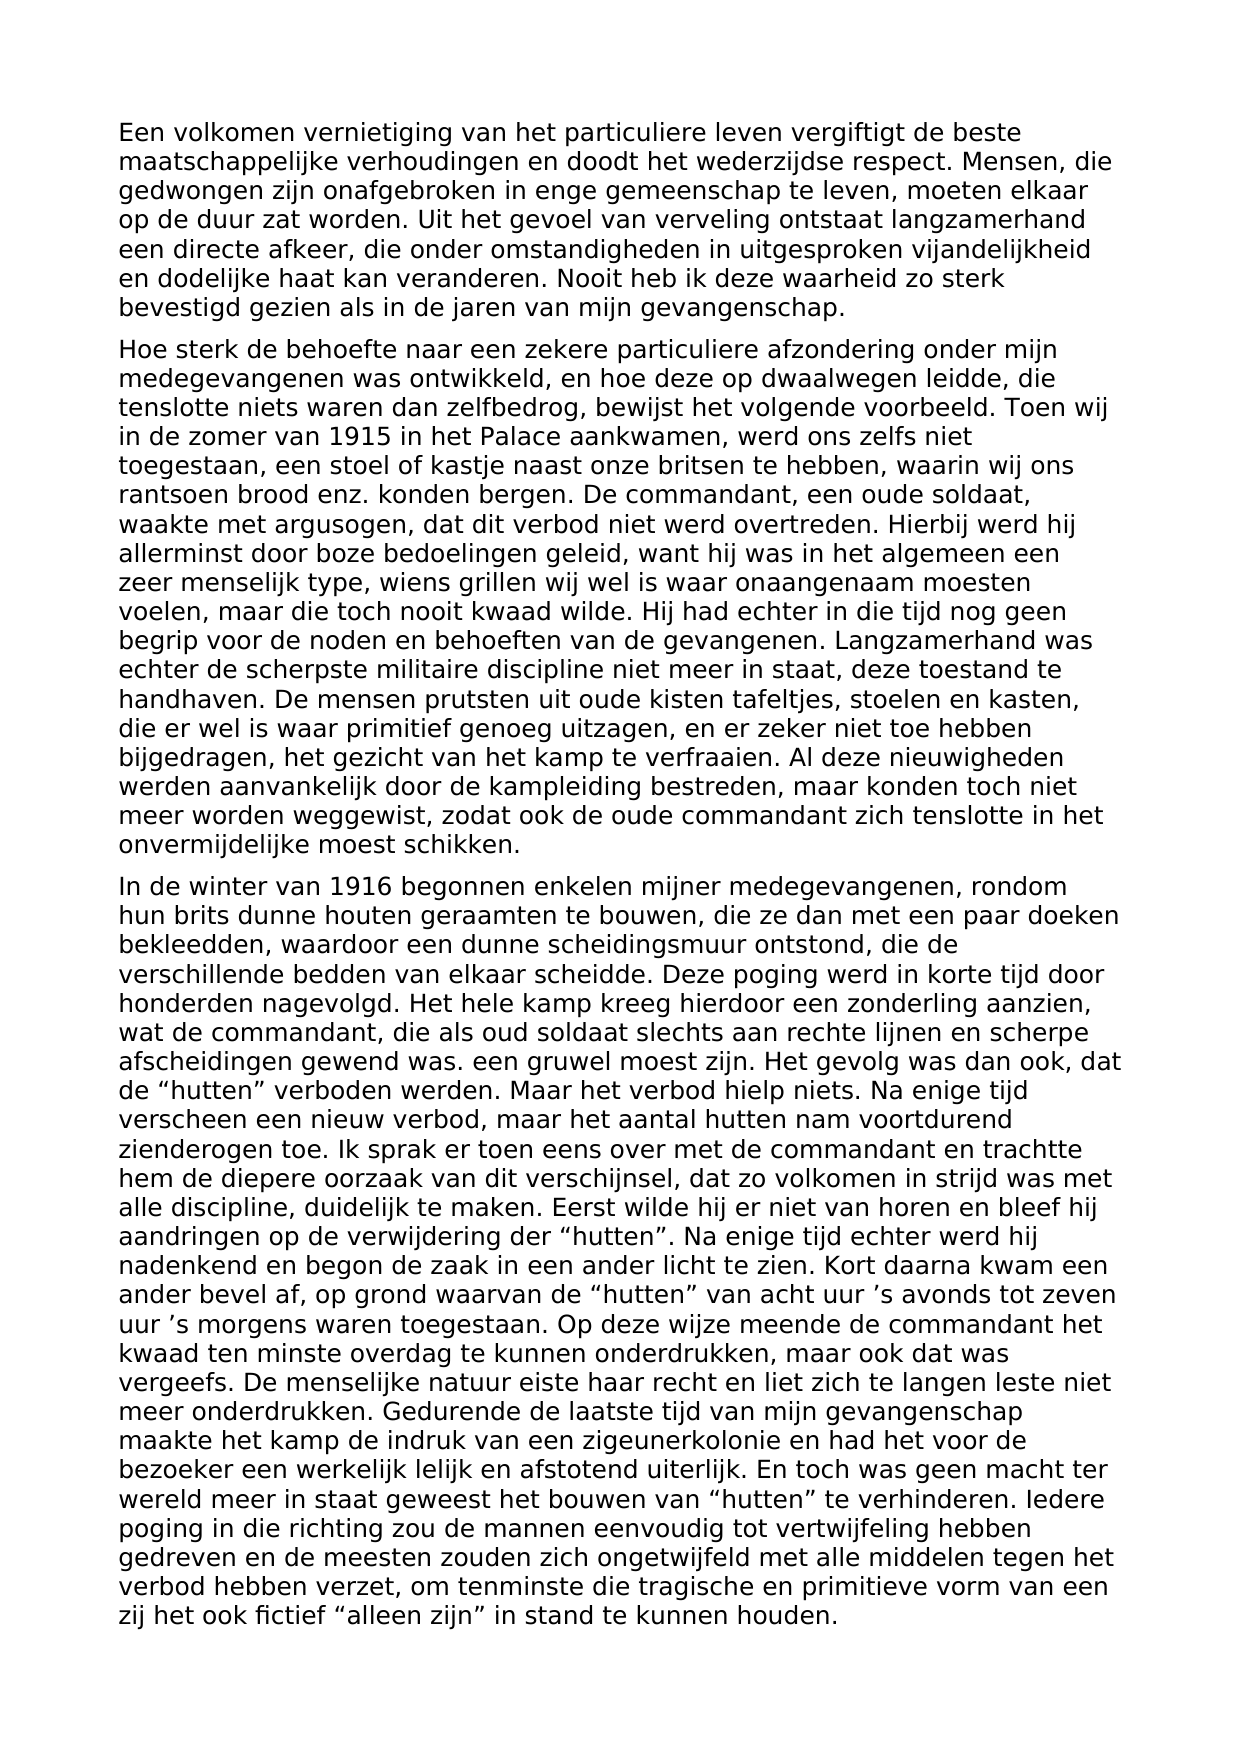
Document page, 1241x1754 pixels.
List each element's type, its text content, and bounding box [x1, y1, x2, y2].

text Een volkomen vernietiging van het particuliere leven vergiftigt de beste maatschappelijke verhoudingen en doodt het wederzijdse respect. Mensen, die gedwongen zijn onafgebroken in enge gemeenschap te leven, moeten elkaar op de duur zat worden. Uit het gevoel van verveling ontstaat langzamerhand een directe afkeer, die onder omstandigheden in uitgesproken vijandelijkheid en dodelijke haat kan veranderen. Nooit heb ik deze waarheid zo sterk bevestigd gezien als in de jaren van mijn gevangenschap. [118, 118, 1122, 322]
text In de winter van 1916 begonnen enkelen mijner medegevangenen, rondom hun brits dunne houten geraamten te bouwen, die ze dan met een paar doeken bekleedden, waardoor een dunne scheidingsmuur ontstond, die de verschillende bedden van elkaar scheidde. Deze poging werd in korte tijd door honderden nagevolgd. Het hele kamp kreeg hierdoor een zonderling aanzien, wat de commandant, die als oud soldaat slechts aan rechte lijnen en scherpe afscheidingen gewend was. een gruwel moest zijn. Het gevolg was dan ook, dat de “hutten” verboden werden. Maar het verbod hielp niets. Na enige tijd verscheen een nieuw verbod, maar het aantal hutten nam voortdurend zienderogen toe. Ik sprak er toen eens over met de commandant en trachtte hem de diepere oorzaak van dit verschijnsel, dat zo volkomen in strijd was met alle discipline, duidelijk te maken. Eerst wilde hij er niet van horen en bleef hij aandringen op de verwijdering der “hutten”. Na enige tijd echter werd hij nadenkend en begon de zaak in een ander licht te zien. Kort daarna kwam een ander bevel af, op grond waarvan de “hutten” van acht uur ’s avonds tot zeven uur ’s morgens waren toegestaan. Op deze wijze meende de commandant het kwaad ten minste overdag te kunnen onderdrukken, maar ook dat was vergeefs. De menselijke natuur eiste haar recht en liet zich te langen leste niet meer onderdrukken. Gedurende de laatste tijd van mijn gevangenschap maakte het kamp de indruk van een zigeunerkolonie en had het voor de bezoeker een werkelijk lelijk en afstotend uiterlijk. En toch was geen macht ter wereld meer in staat geweest het bouwen van “hutten” te verhinderen. Iedere poging in die richting zou de mannen eenvoudig tot vertwijfeling hebben gedreven en de meesten zouden zich ongetwijfeld met alle middelen tegen het verbod hebben verzet, om tenminste die tragische en primitieve vorm van een zij het ook fictief “alleen zijn” in stand te kunnen houden. [118, 872, 1122, 1631]
text Hoe sterk de behoefte naar een zekere particuliere afzondering onder mijn medegevangenen was ontwikkeld, en hoe deze op dwaalwegen leidde, die tenslotte niets waren dan zelfbedrog, bewijst het volgende voorbeeld. Toen wij in de zomer van 1915 in het Palace aankwamen, werd ons zelfs niet toegestaan, een stoel of kastje naast onze britsen te hebben, waarin wij ons rantsoen brood enz. konden bergen. De commandant, een oude soldaat, waakte met argusogen, dat dit verbod niet werd overtreden. Hierbij werd hij allerminst door boze bedoelingen geleid, want hij was in het algemeen een zeer menselijk type, wiens grillen wij wel is waar onaangenaam moesten voelen, maar die toch nooit kwaad wilde. Hij had echter in die tijd nog geen begrip voor de noden en behoeften van de gevangenen. Langzamerhand was echter de scherpste militaire discipline niet meer in staat, deze toestand te handhaven. De mensen prutsten uit oude kisten tafeltjes, stoelen en kasten, die er wel is waar primitief genoeg uitzagen, en er zeker niet toe hebben bijgedragen, het gezicht van het kamp te verfraaien. Al deze nieuwigheden werden aanvankelijk door de kampleiding bestreden, maar konden toch niet meer worden weggewist, zodat ook de oude commandant zich tenslotte in het onvermijdelijke moest schikken. [118, 335, 1122, 860]
